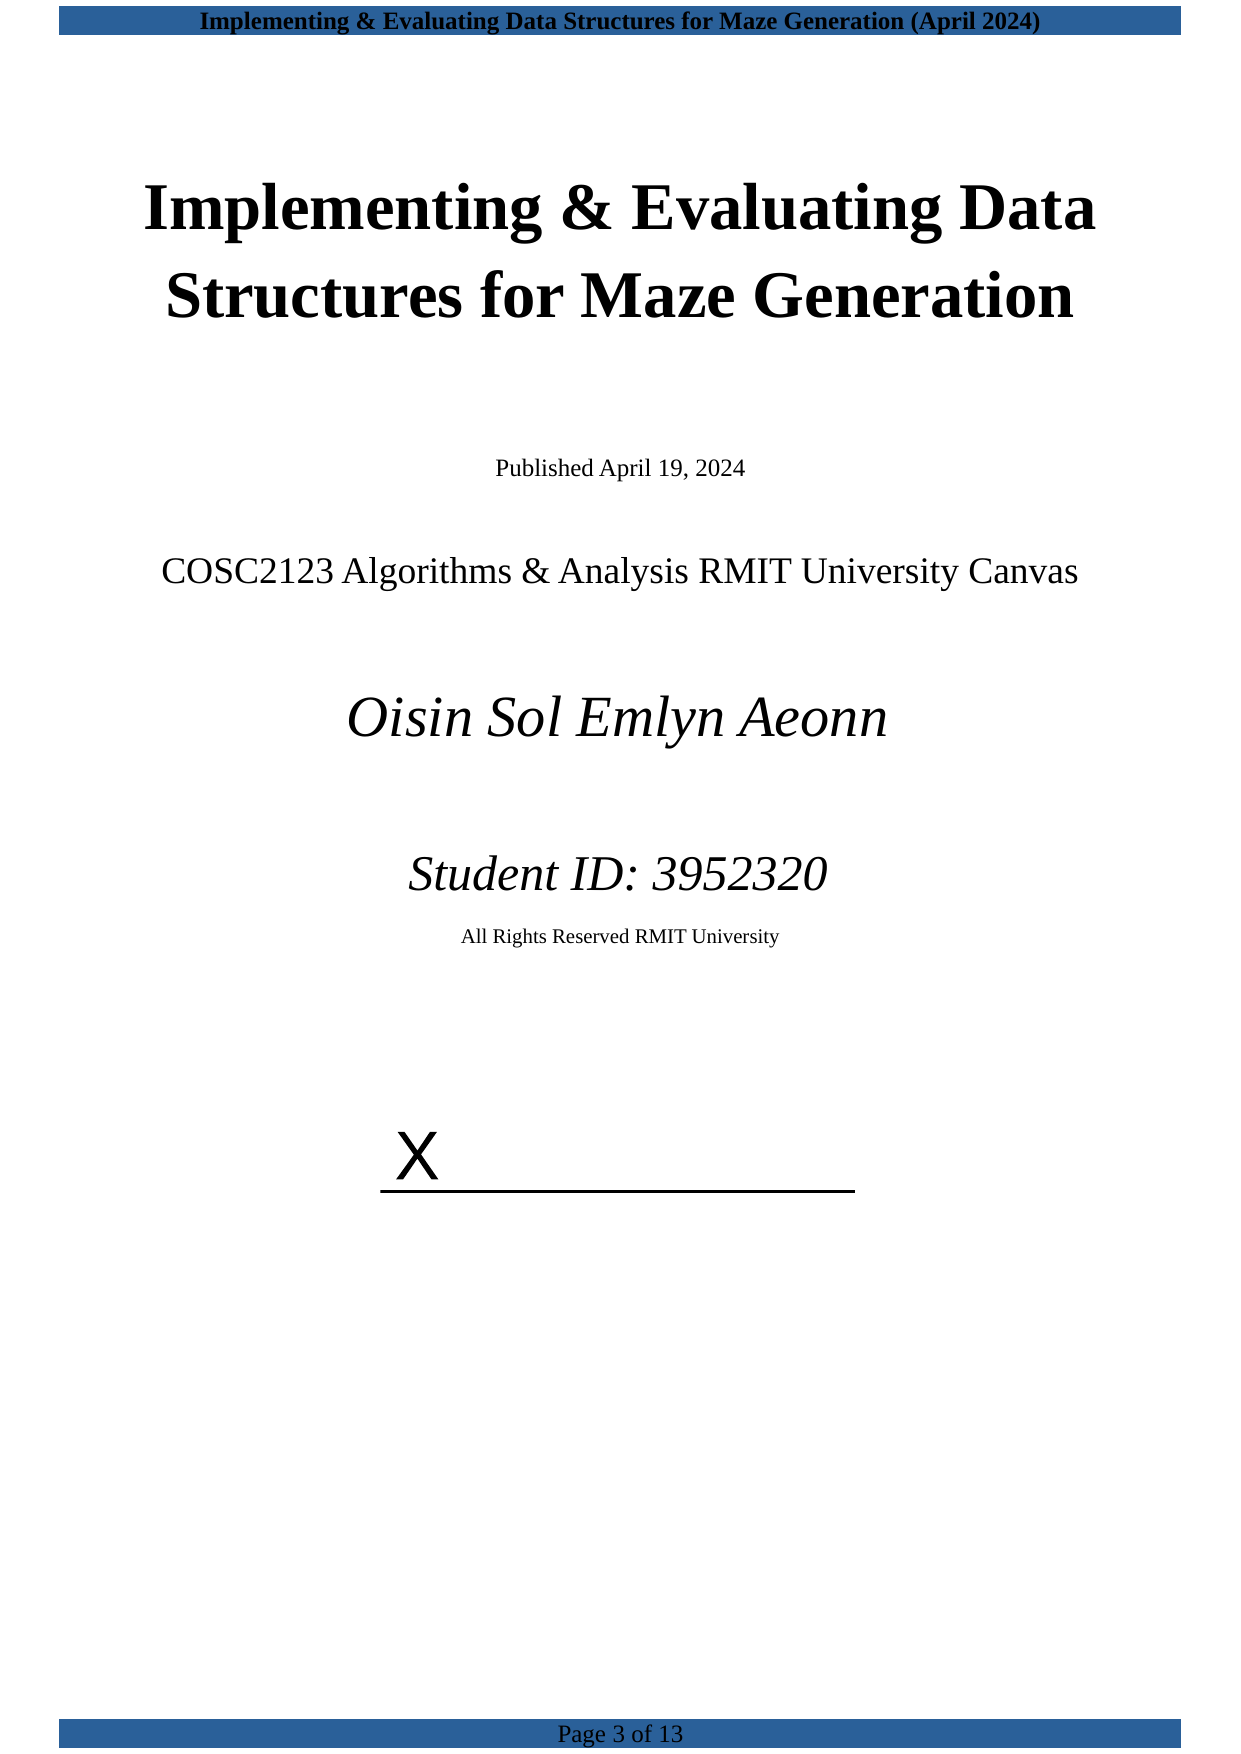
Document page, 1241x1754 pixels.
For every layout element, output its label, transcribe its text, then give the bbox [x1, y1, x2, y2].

text COSC2123 Algorithms & Analysis RMIT University Canvas [59, 548, 1181, 591]
text All Rights Reserved RMIT University [59, 924, 1181, 948]
text Student ID: 3952320 [59, 843, 1181, 901]
text Published April 19, 2024 [59, 453, 1181, 482]
text Oisin Sol Emlyn Aeonn [59, 682, 1181, 749]
text Implementing & Evaluating Data Structures for Maze Generation [59, 167, 1181, 332]
